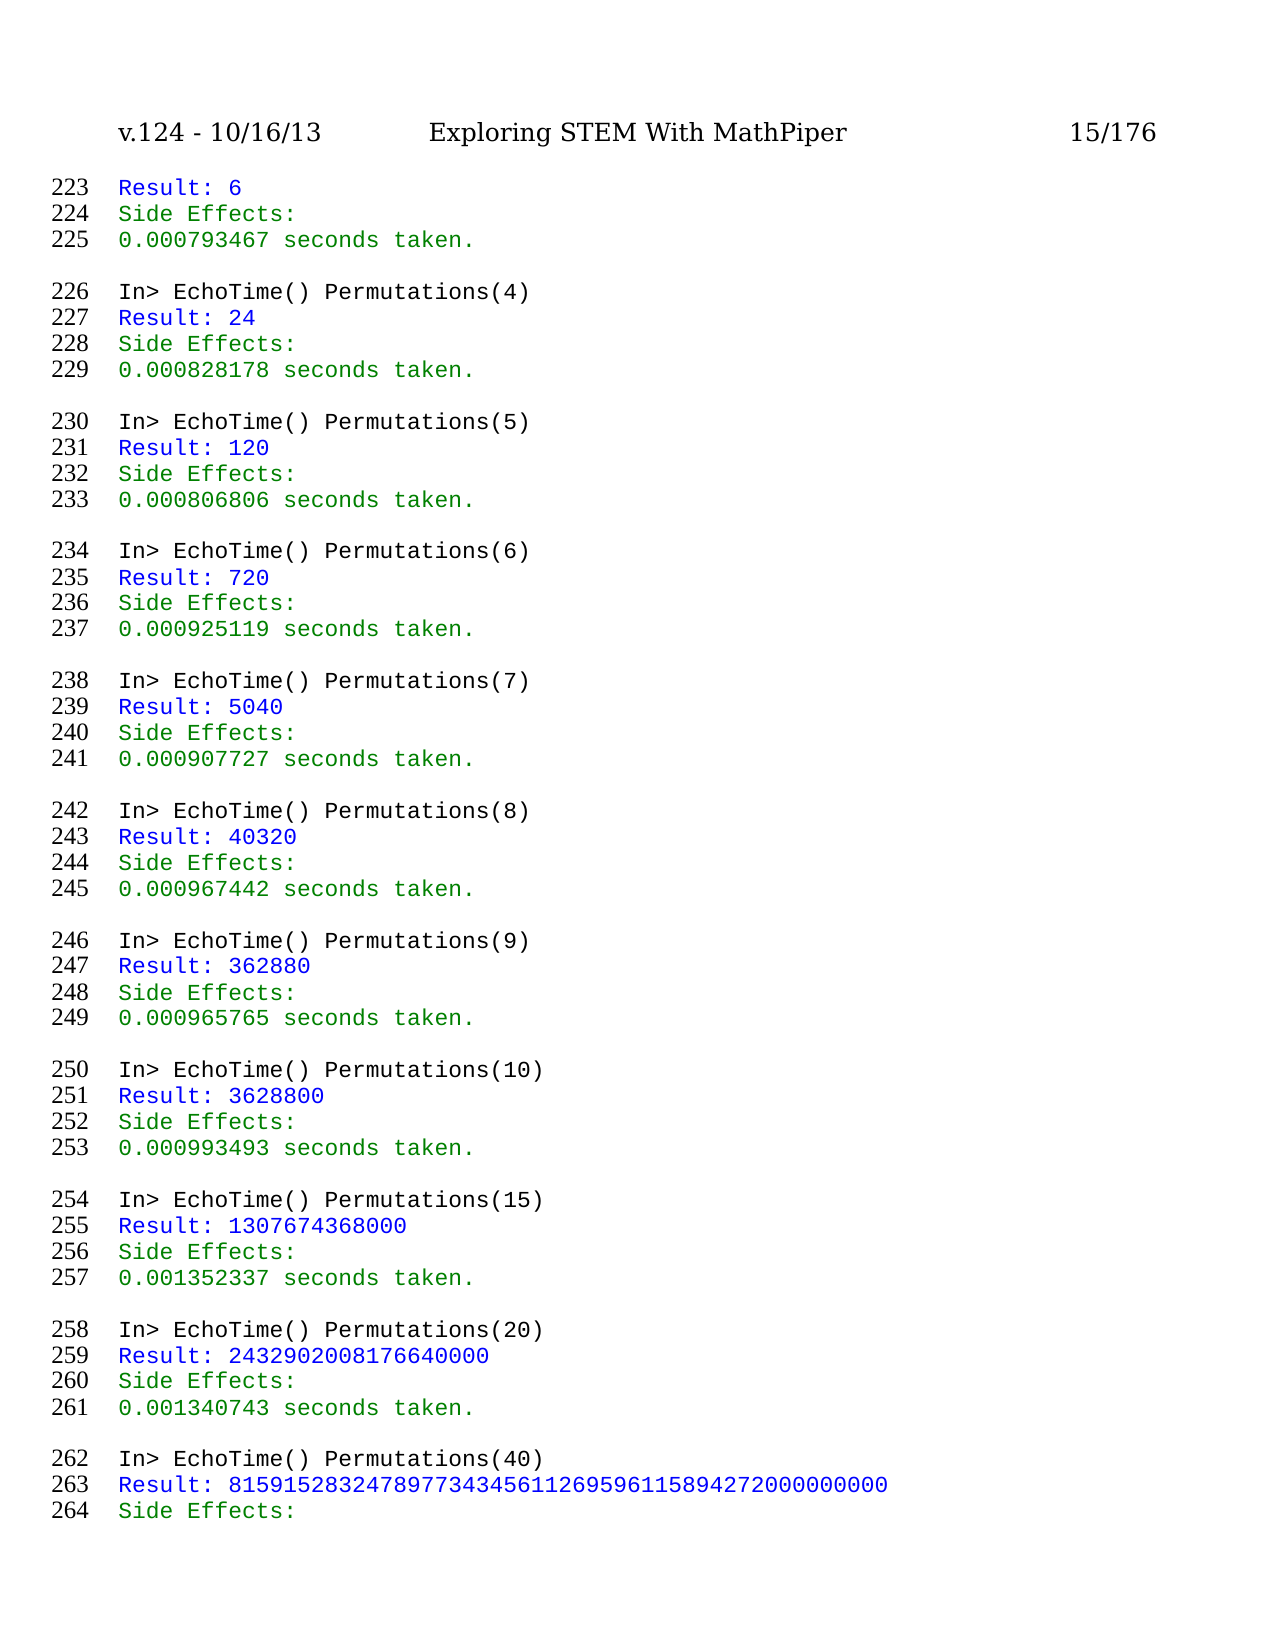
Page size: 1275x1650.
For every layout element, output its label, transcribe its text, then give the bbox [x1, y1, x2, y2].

text 0.001340743 seconds taken. [118, 1396, 1157, 1422]
text Side Effects: [118, 462, 1157, 488]
text 0.000793467 seconds taken. [118, 229, 1157, 254]
text In> EchoTime() Permutations(4) [118, 281, 1157, 306]
text Side Effects: [118, 721, 1157, 747]
text Side Effects: [118, 981, 1157, 1007]
text 0.000965765 seconds taken. [118, 1007, 1157, 1033]
text 0.000967442 seconds taken. [118, 877, 1157, 903]
text Result: 40320 [118, 825, 1157, 851]
text Side Effects: [118, 1370, 1157, 1396]
text 0.000925119 seconds taken. [118, 618, 1157, 644]
text In> EchoTime() Permutations(10) [118, 1059, 1157, 1084]
text Result: 6 [118, 177, 1157, 203]
text 0.001352337 seconds taken. [118, 1266, 1157, 1292]
text Side Effects: [118, 1499, 1157, 1526]
text Side Effects: [118, 1111, 1157, 1136]
text 0.000993493 seconds taken. [118, 1136, 1157, 1162]
text Side Effects: [118, 332, 1157, 358]
text 0.000907727 seconds taken. [118, 747, 1157, 773]
text In> EchoTime() Permutations(40) [118, 1448, 1157, 1474]
text Result: 815915283247897734345611269596115894272000000000 [118, 1474, 1157, 1499]
text Result: 1307674368000 [118, 1214, 1157, 1240]
text Result: 5040 [118, 696, 1157, 721]
text Result: 362880 [118, 955, 1157, 981]
text In> EchoTime() Permutations(5) [118, 410, 1157, 436]
text Side Effects: [118, 592, 1157, 618]
text In> EchoTime() Permutations(6) [118, 540, 1157, 566]
text Side Effects: [118, 851, 1157, 877]
text Result: 3628800 [118, 1084, 1157, 1111]
text In> EchoTime() Permutations(8) [118, 799, 1157, 825]
text Result: 720 [118, 566, 1157, 592]
text Result: 24 [118, 306, 1157, 332]
text 0.000828178 seconds taken. [118, 358, 1157, 384]
text In> EchoTime() Permutations(7) [118, 669, 1157, 696]
text Result: 120 [118, 436, 1157, 462]
text 0.000806806 seconds taken. [118, 488, 1157, 514]
text In> EchoTime() Permutations(20) [118, 1318, 1157, 1344]
text In> EchoTime() Permutations(9) [118, 929, 1157, 955]
text Result: 2432902008176640000 [118, 1344, 1157, 1370]
text Side Effects: [118, 1240, 1157, 1266]
text Side Effects: [118, 203, 1157, 229]
text In> EchoTime() Permutations(15) [118, 1188, 1157, 1214]
